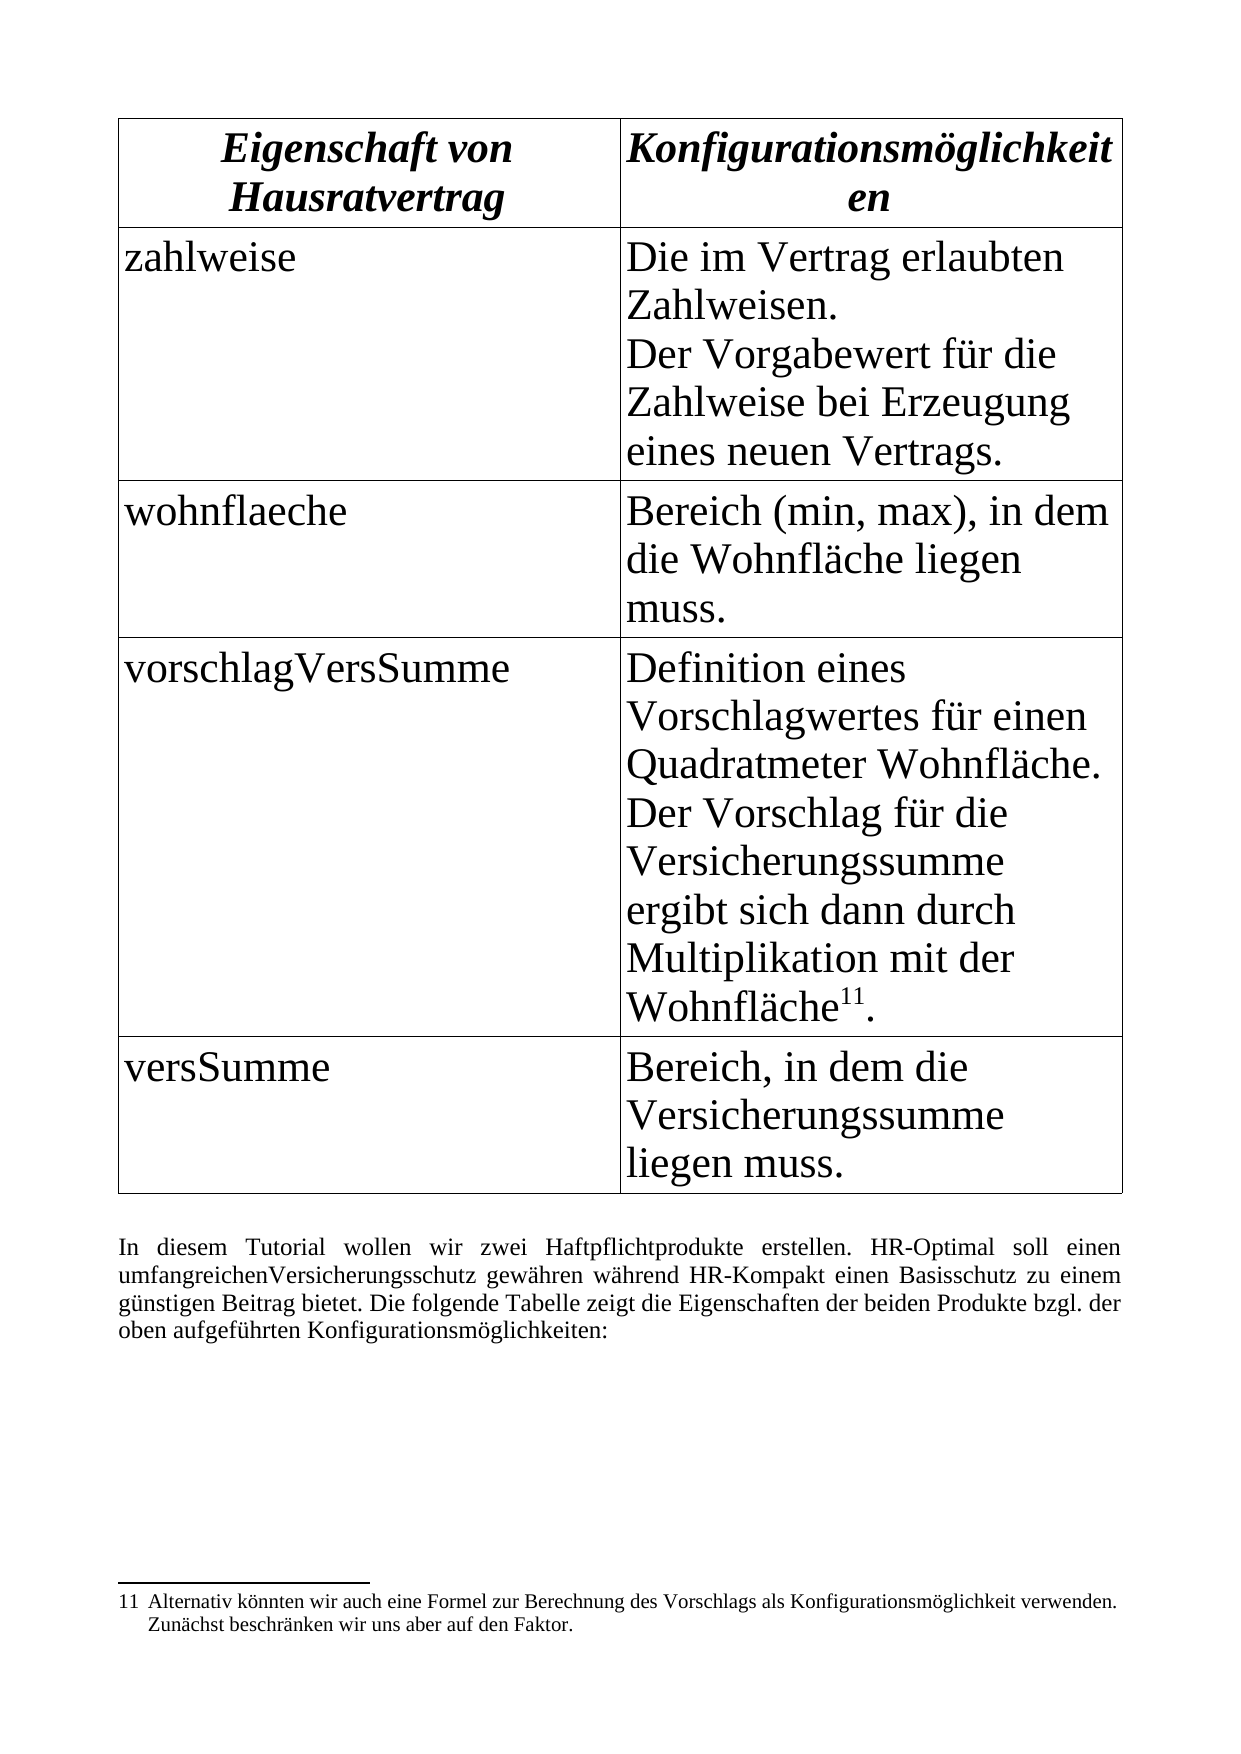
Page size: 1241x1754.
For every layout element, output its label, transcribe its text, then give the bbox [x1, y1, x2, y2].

table_cell versSumme [119, 1037, 620, 1193]
table_cell Die im Vertrag erlaubten Zahlweisen. Der Vorgabewert für die Zahlweise bei Erzeugung eines neuen Vertrags. [621, 228, 1122, 480]
table_header Konfigurationsmöglichkeiten [621, 119, 1122, 227]
table_cell wohnflaeche [119, 481, 620, 637]
table_cell vorschlagVersSumme [119, 638, 620, 1036]
text In diesem Tutorial wollen wir zwei Haftpflichtprodukte erstellen. HR-Optimal soll einen umfangreichenVersicherungsschutz gewähren während HR-Kompakt einen Basisschutz zu einem günstigen Beitrag bietet. Die folgende Tabelle zeigt die Eigenschaften der beiden Produkte bzgl. der oben aufgeführten Konfigurationsmöglichkeiten: [118, 1233, 1122, 1344]
table_cell Definition eines Vorschlagwertes für einen Quadratmeter Wohnfläche. Der Vorschlag für die Versicherungssumme ergibt sich dann durch Multiplikation mit der Wohnfläche. [621, 638, 1122, 1036]
table_cell Bereich (min, max), in dem die Wohnfläche liegen muss. [621, 481, 1122, 637]
table_header Eigenschaft von Hausratvertrag [119, 119, 620, 227]
table_cell zahlweise [119, 228, 620, 480]
table_cell Bereich, in dem die Versicherungssumme liegen muss. [621, 1037, 1122, 1193]
